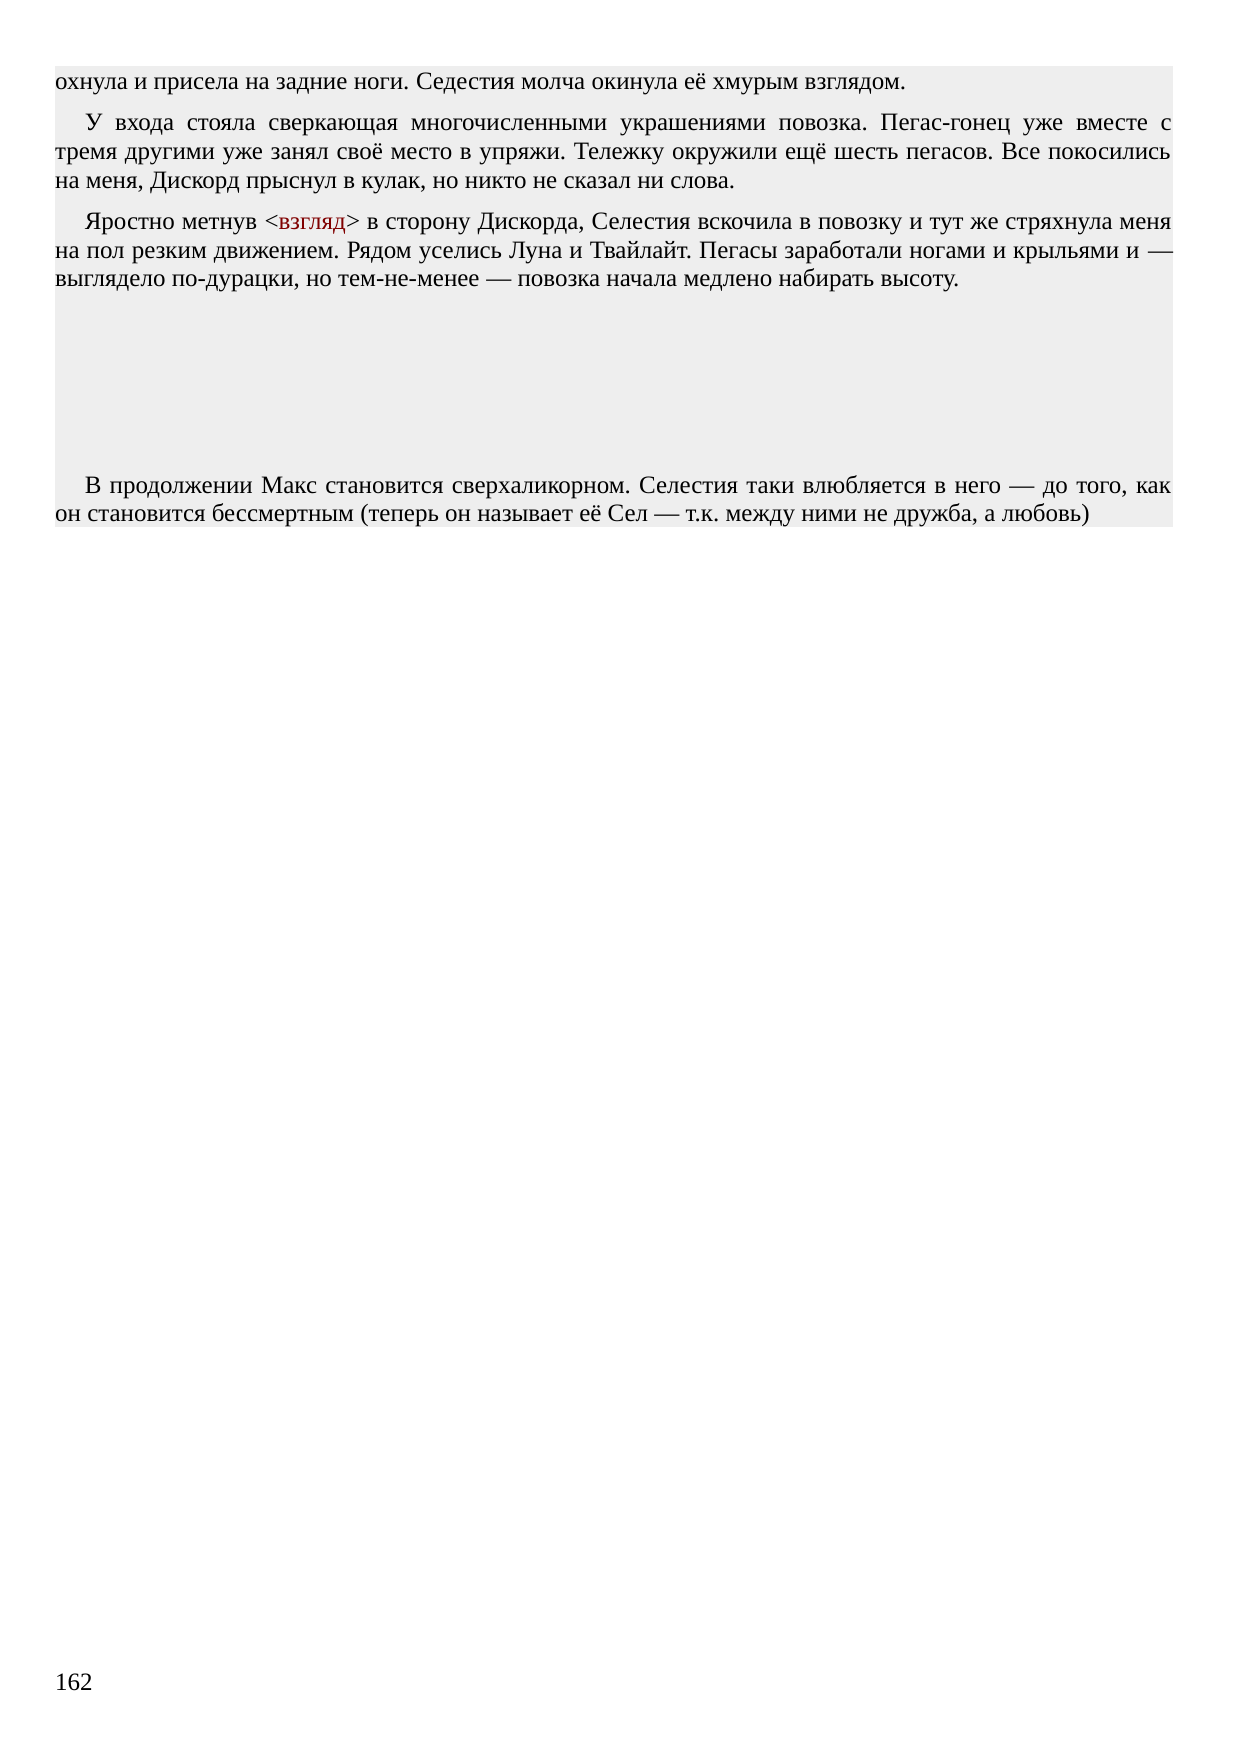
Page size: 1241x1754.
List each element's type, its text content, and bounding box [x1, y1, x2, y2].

text охнула и присела на задние ноги. Седестия молча окинула её хмурым взглядом. [55, 66, 1173, 95]
text У входа стояла сверкающая многочисленными украшениями повозка. Пегас-гонец уже вместе с тремя другими уже занял своё место в упряжи. Тележку окружили ещё шесть пегасов. Все покосились на меня, Дискорд прыснул в кулак, но никто не сказал ни слова. [55, 107, 1173, 193]
text Яростно метнув <взгляд> в сторону Дискорда, Селестия вскочила в повозку и тут же стряхнула меня на пол резким движением. Рядом уселись Луна и Твайлайт. Пегасы заработали ногами и крыльями и — выглядело по-дурацки, но тем-не-менее — повозка начала медлено набирать высоту. [55, 206, 1173, 292]
text В продолжении Макс становится сверхаликорном. Селестия таки влюбляется в него — до того, как он становится бессмертным (теперь он называет её Сел — т.к. между ними не дружба, а любовь) [55, 470, 1173, 527]
